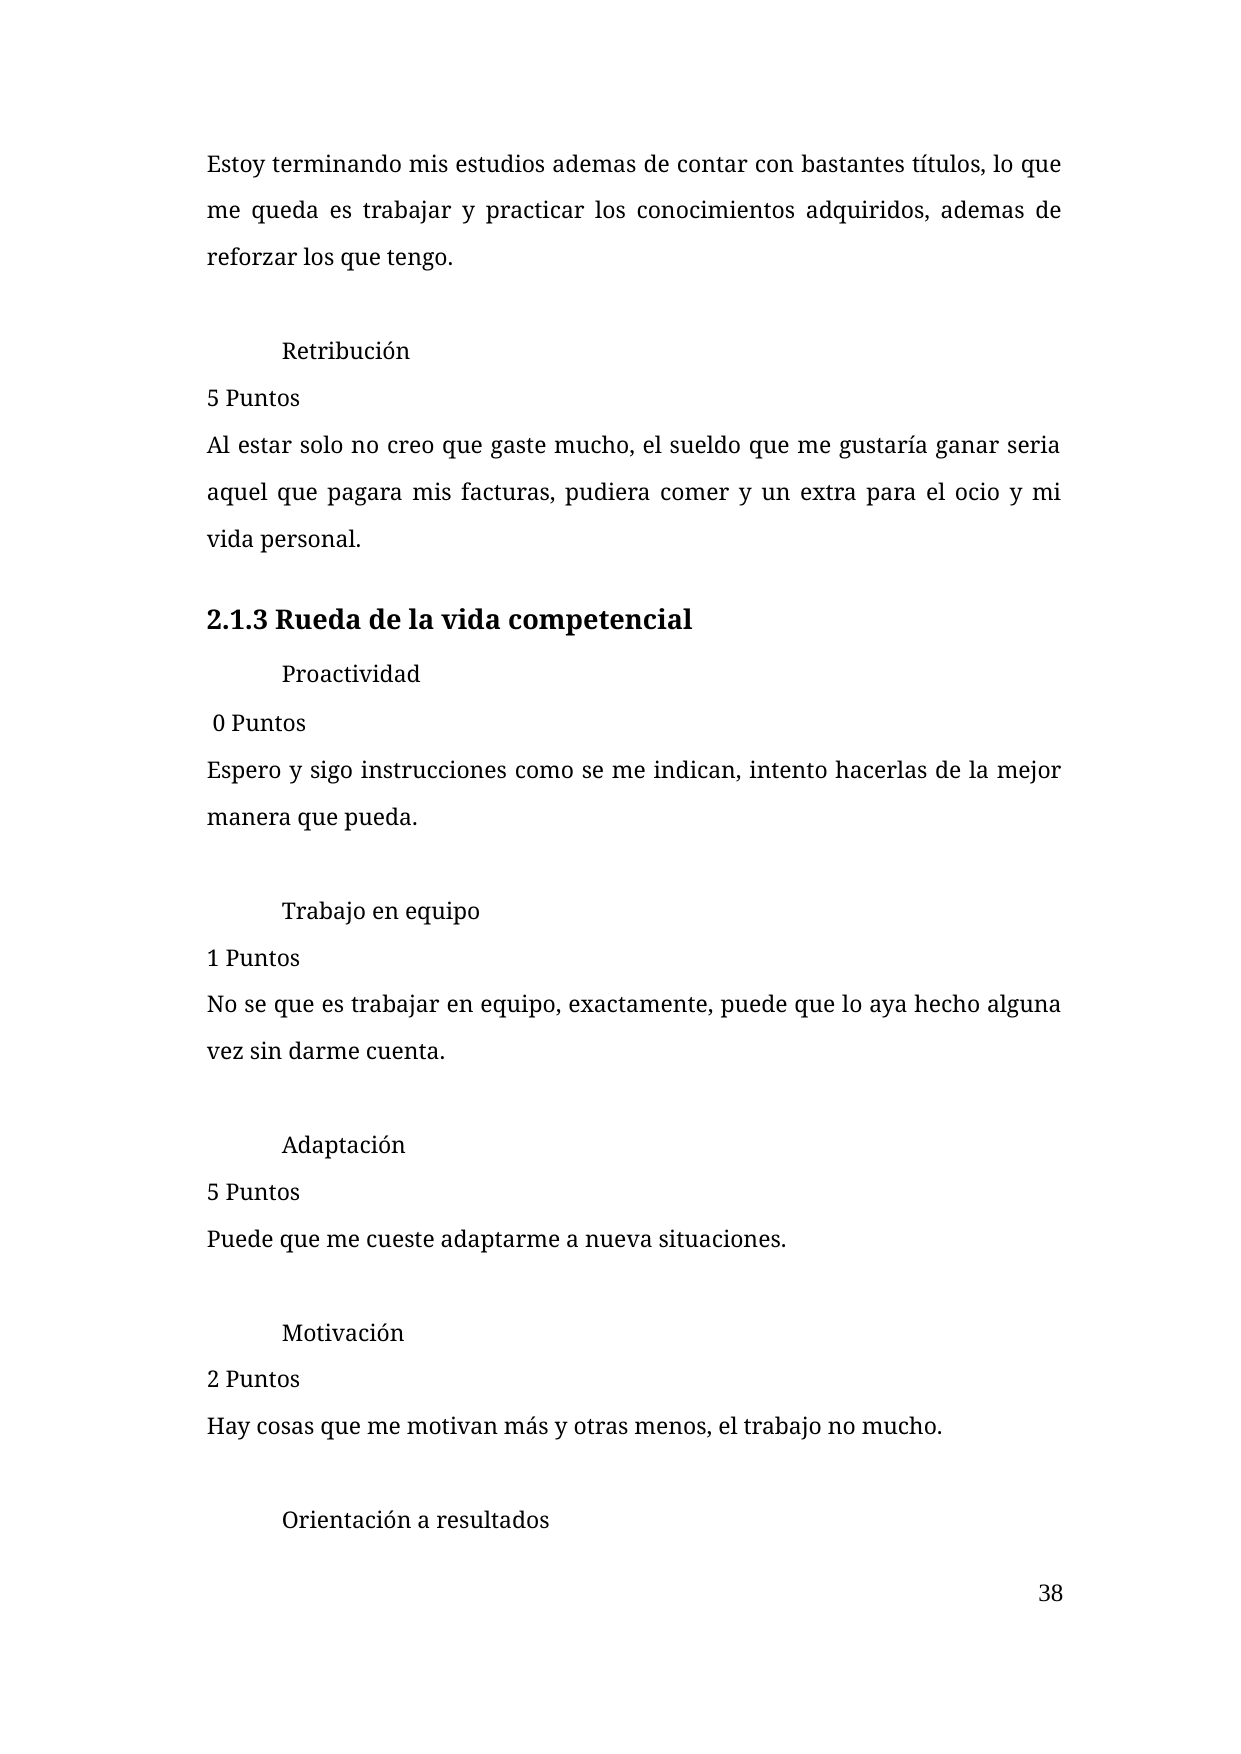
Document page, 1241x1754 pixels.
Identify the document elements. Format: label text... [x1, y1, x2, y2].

text Puede que me cueste adaptarme a nueva situaciones. [207, 1223, 1063, 1254]
text Proactividad [207, 656, 1063, 690]
text Espero y sigo instrucciones como se me indican, intento hacerlas de la mejor manera que pueda. [207, 754, 1063, 832]
text Al estar solo no creo que gaste mucho, el sueldo que me gustaría ganar seria aquel que pagara mis facturas, pudiera comer y un extra para el ocio y mi vida personal. [207, 429, 1063, 554]
text Estoy terminando mis estudios ademas de contar con bastantes títulos, lo que me queda es trabajar y practicar los conocimientos adquiridos, ademas de reforzar los que tengo. [207, 148, 1063, 273]
text Trabajo en equipo [207, 894, 1063, 926]
text 0 Puntos [207, 707, 1063, 738]
text Hay cosas que me motivan más y otras menos, el trabajo no mucho. [207, 1410, 1063, 1441]
text 5 Puntos [207, 1176, 1063, 1207]
text Motivación [207, 1316, 1063, 1348]
text 2.1.3 Rueda de la vida competencial [207, 601, 1063, 638]
text Adaptación [207, 1129, 1063, 1160]
text 2 Puntos [207, 1363, 1063, 1394]
text 1 Puntos [207, 941, 1063, 973]
text Retribución [207, 335, 1063, 366]
text 5 Puntos [207, 382, 1063, 413]
text No se que es trabajar en equipo, exactamente, puede que lo aya hecho alguna vez sin darme cuenta. [207, 988, 1063, 1066]
text Orientación a resultados [207, 1504, 1063, 1535]
